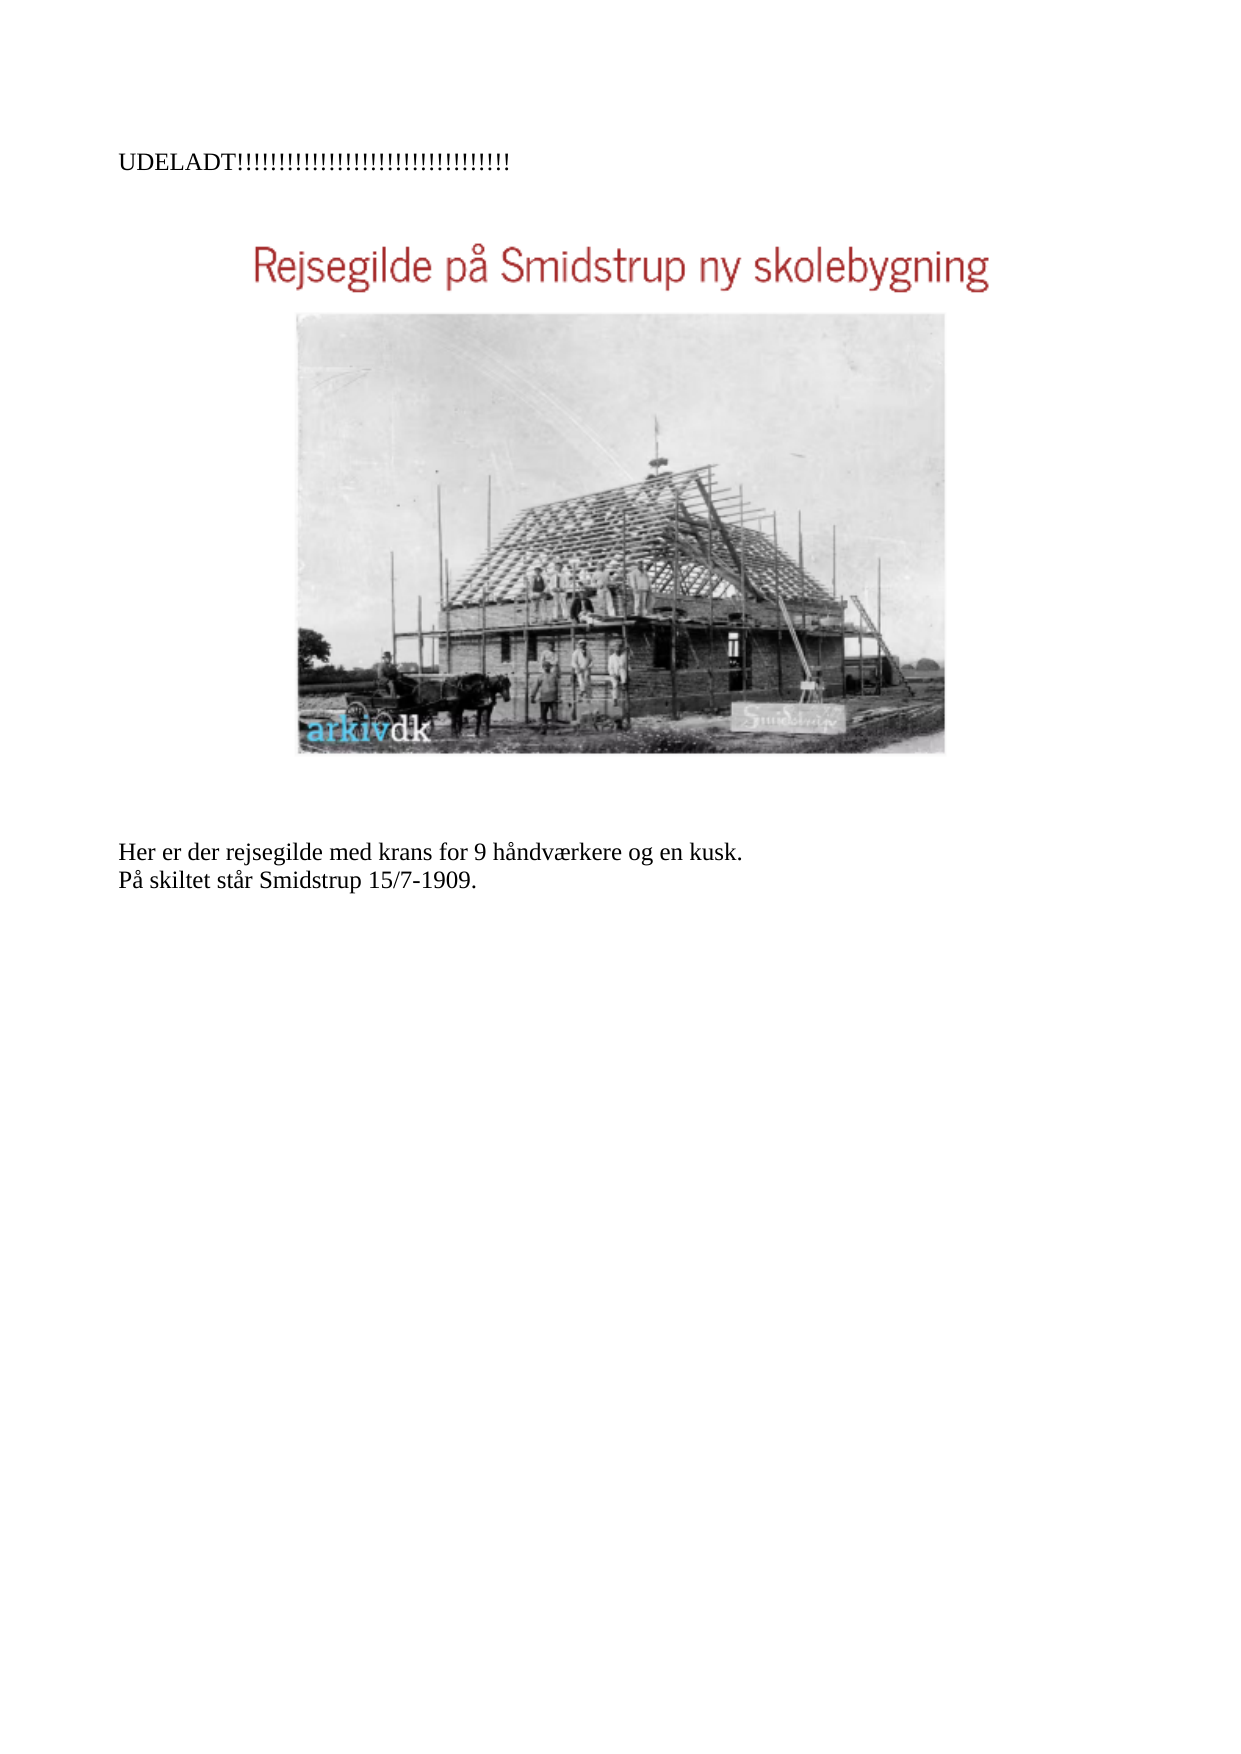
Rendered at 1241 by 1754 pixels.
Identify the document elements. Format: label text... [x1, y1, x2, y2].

picture [246, 233, 995, 771]
text Her er der rejsegilde med krans for 9 håndværkere og en kusk. [118, 837, 1122, 866]
text På skiltet står Smidstrup 15/7-1909. [118, 866, 1122, 894]
text UDELADT!!!!!!!!!!!!!!!!!!!!!!!!!!!!!!!!! [118, 147, 1122, 176]
